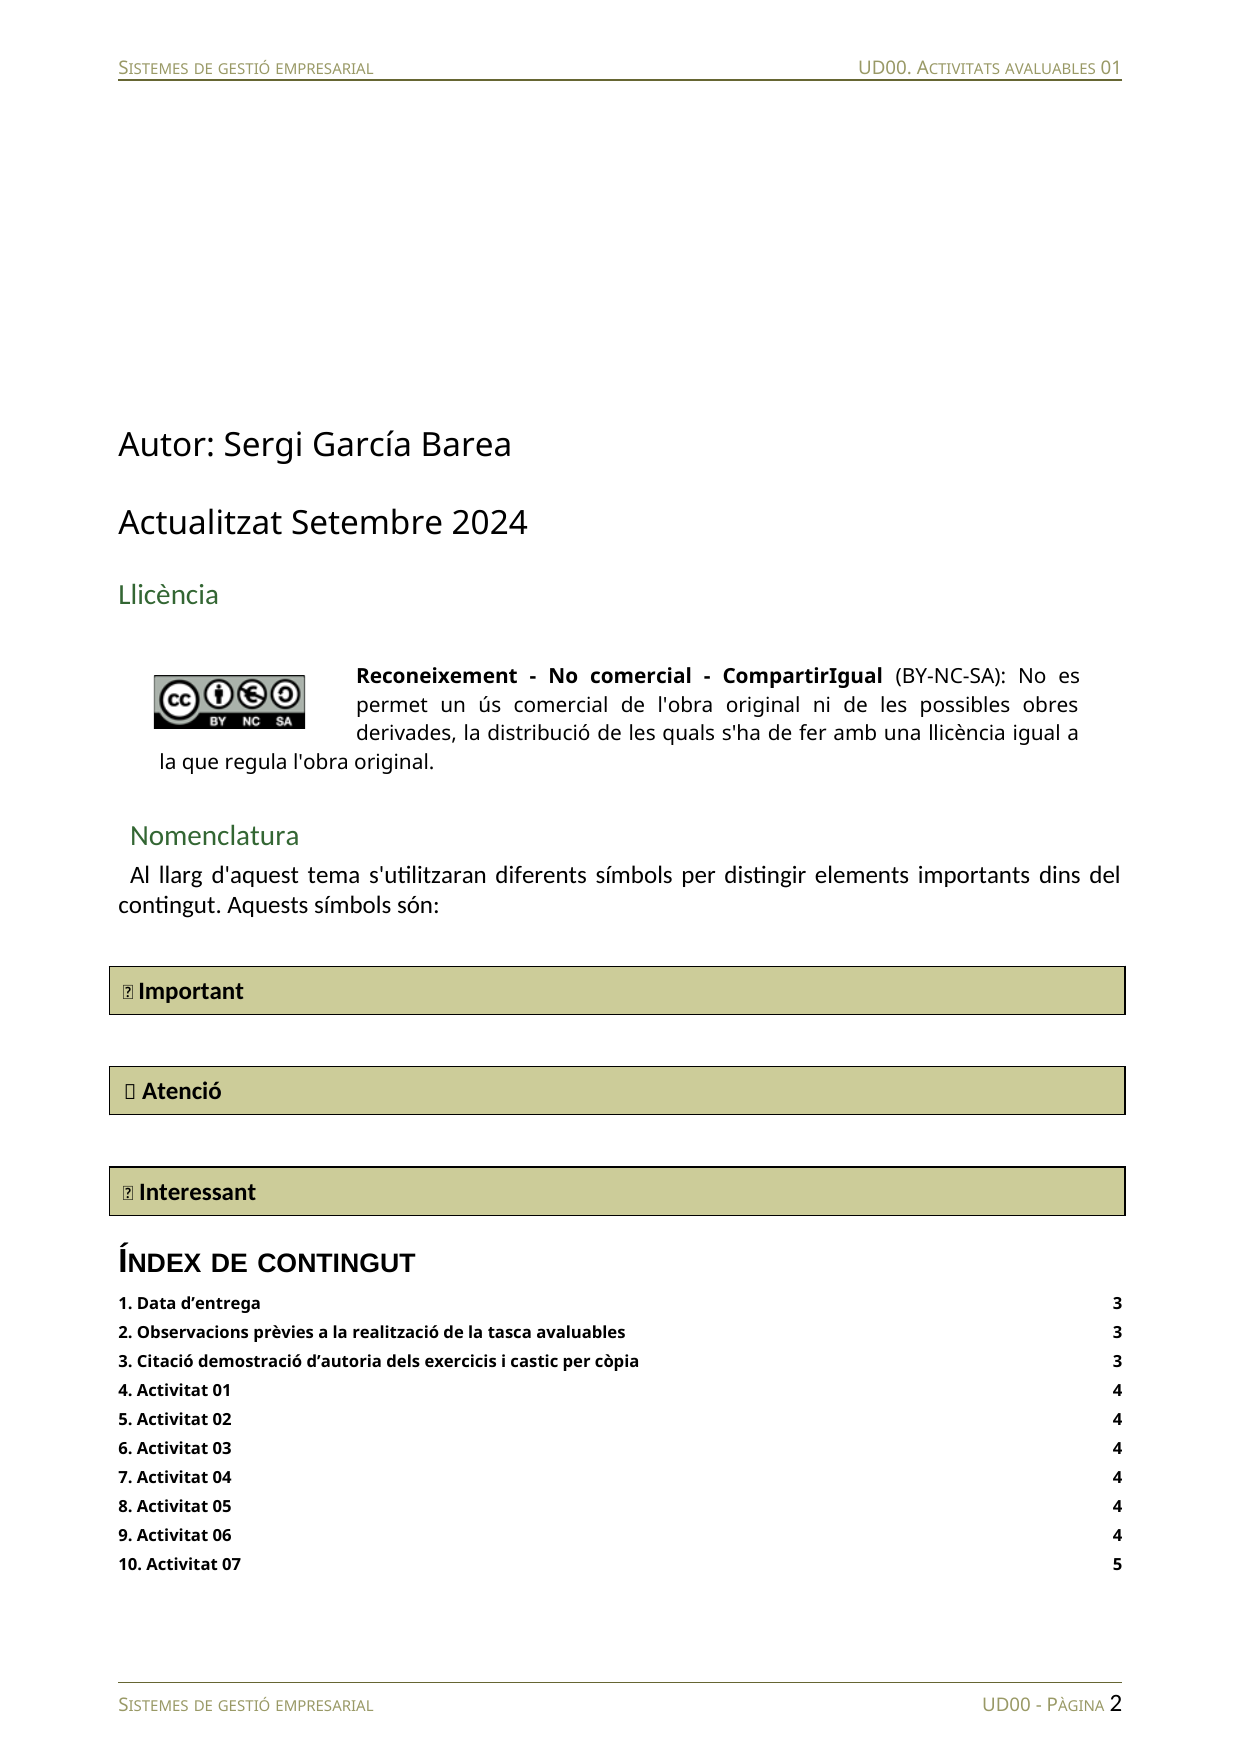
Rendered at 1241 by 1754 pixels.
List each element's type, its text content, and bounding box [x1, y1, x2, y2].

text 9. Activitat 06 4 [118, 1523, 1122, 1546]
text Autor: Sergi García Barea [118, 421, 1122, 466]
text 5. Activitat 02 4 [118, 1407, 1122, 1430]
text 7. Activitat 04 4 [118, 1465, 1122, 1488]
text 💬 Interessant [110, 1168, 1124, 1215]
text 📖 Important [110, 967, 1124, 1014]
text 8. Activitat 05 4 [118, 1494, 1122, 1517]
text Nomenclatura [118, 817, 1122, 852]
text Actualitzat Setembre 2024 [118, 499, 1122, 544]
text 1. Data d’entrega 3 [118, 1292, 1122, 1314]
text Reconeixement - No comercial - CompartirIgual (BY-NC-SA): No es permet un ús comercial de l'obra original ni de les possibles obres derivades, la distribució de les quals s'ha de fer amb una llicència igual a la que regula l'obra original. [159, 662, 1080, 775]
text 4. Activitat 01 4 [118, 1378, 1122, 1401]
text 6. Activitat 03 4 [118, 1436, 1122, 1459]
text Índex de contingut [118, 1241, 1122, 1279]
picture [153, 675, 306, 729]
text Llicència [118, 576, 1122, 612]
text 3. Citació demostració d’autoria dels exercicis i castic per còpia 3 [118, 1349, 1122, 1372]
text 2. Observacions prèvies a la realització de la tasca avaluables 3 [118, 1321, 1122, 1343]
text ❕ Atenció [110, 1067, 1124, 1114]
text 10. Activitat 07 5 [118, 1552, 1122, 1575]
text Al llarg d'aquest tema s'utilitzaran diferents símbols per distingir elements importants dins del contingut. Aquests símbols són: [118, 859, 1122, 920]
